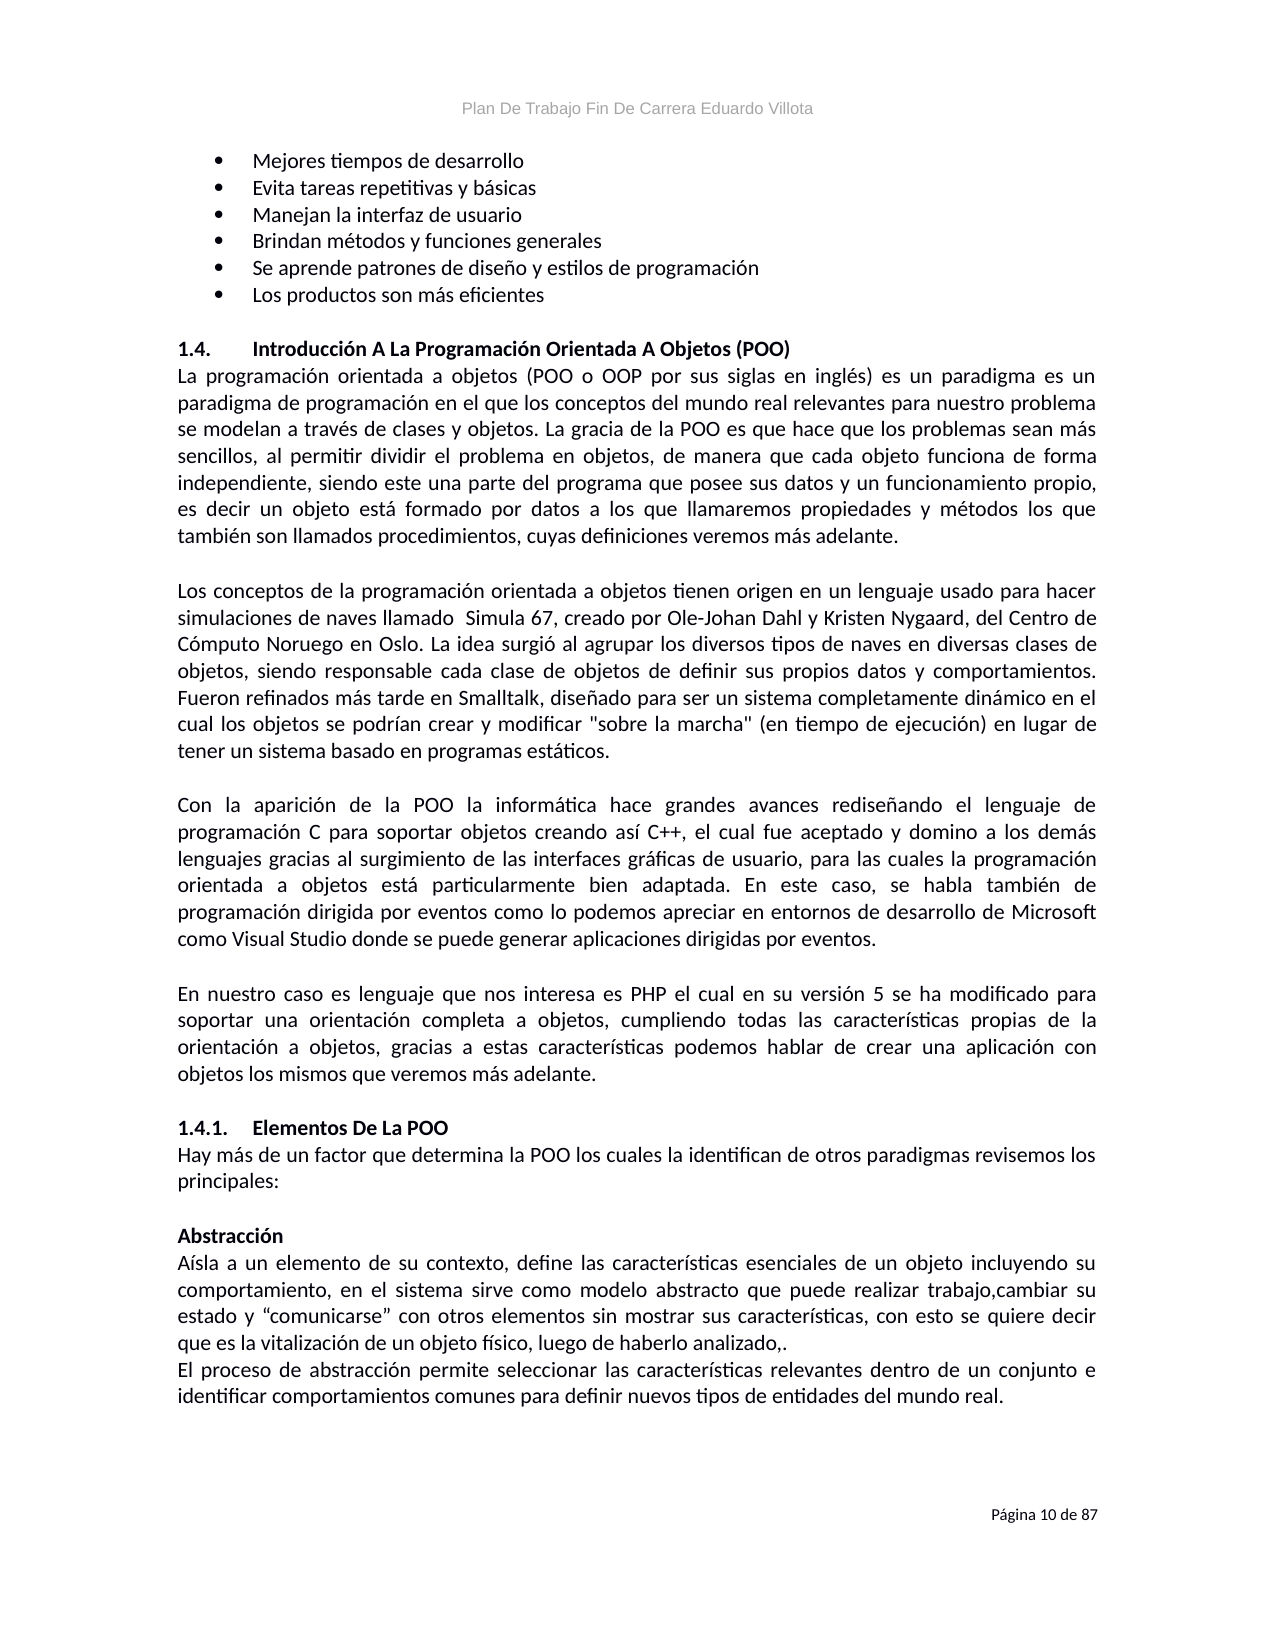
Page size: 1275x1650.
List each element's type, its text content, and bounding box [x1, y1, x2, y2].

text Abstracción [177, 1222, 1098, 1249]
text La programación orientada a objetos (POO o OOP por sus siglas en inglés) es un paradigma es un paradigma de programación en el que los conceptos del mundo real relevantes para nuestro problema se modelan a través de clases y objetos. La gracia de la POO es que hace que los problemas sean más sencillos, al permitir dividir el problema en objetos, de manera que cada objeto funciona de forma independiente, siendo este una parte del programa que posee sus datos y un funcionamiento propio, es decir un objeto está formado por datos a los que llamaremos propiedades y métodos los que también son llamados procedimientos, cuyas definiciones veremos más adelante. [177, 362, 1098, 549]
text El proceso de abstracción permite seleccionar las características relevantes dentro de un conjunto e identificar comportamientos comunes para definir nuevos tipos de entidades del mundo real. [177, 1356, 1098, 1409]
list Los productos son más eficientes [215, 281, 1098, 308]
text En nuestro caso es lenguaje que nos interesa es PHP el cual en su versión 5 se ha modificado para soportar una orientación completa a objetos, cumpliendo todas las características propias de la orientación a objetos, gracias a estas características podemos hablar de crear una aplicación con objetos los mismos que veremos más adelante. [177, 980, 1098, 1086]
list Mejores tiempos de desarrollo [215, 148, 1098, 174]
text Con la aparición de la POO la informática hace grandes avances rediseñando el lenguaje de programación C para soportar objetos creando así C++, el cual fue aceptado y domino a los demás lenguajes gracias al surgimiento de las interfaces gráficas de usuario, para las cuales la programación orientada a objetos está particularmente bien adaptada. En este caso, se habla también de programación dirigida por eventos como lo podemos apreciar en entornos de desarrollo de Microsoft como Visual Studio donde se puede generar aplicaciones dirigidas por eventos. [177, 792, 1098, 952]
list Manejan la interfaz de usuario [215, 201, 1098, 228]
list Brindan métodos y funciones generales [215, 228, 1098, 254]
text 1.4.1. Elementos De La POO [177, 1114, 1098, 1141]
text Hay más de un factor que determina la POO los cuales la identifican de otros paradigmas revisemos los principales: [177, 1141, 1098, 1194]
text Aísla a un elemento de su contexto, define las características esenciales de un objeto incluyendo su comportamiento, en el sistema sirve como modelo abstracto que puede realizar trabajo,cambiar su estado y “comunicarse” con otros elementos sin mostrar sus características, con esto se quiere decir que es la vitalización de un objeto físico, luego de haberlo analizado,. [177, 1249, 1098, 1356]
list Evita tareas repetitivas y básicas [215, 174, 1098, 201]
text Los conceptos de la programación orientada a objetos tienen origen en un lenguaje usado para hacer simulaciones de naves llamado Simula 67, creado por Ole-Johan Dahl y Kristen Nygaard, del Centro de Cómputo Noruego en Oslo. La idea surgió al agrupar los diversos tipos de naves en diversas clases de objetos, siendo responsable cada clase de objetos de definir sus propios datos y comportamientos. Fueron refinados más tarde en Smalltalk, diseñado para ser un sistema completamente dinámico en el cual los objetos se podrían crear y modificar "sobre la marcha" (en tiempo de ejecución) en lugar de tener un sistema basado en programas estáticos. [177, 577, 1098, 764]
list Se aprende patrones de diseño y estilos de programación [215, 254, 1098, 281]
text 1.4. Introducción A La Programación Orientada A Objetos (POO) [177, 336, 1098, 362]
